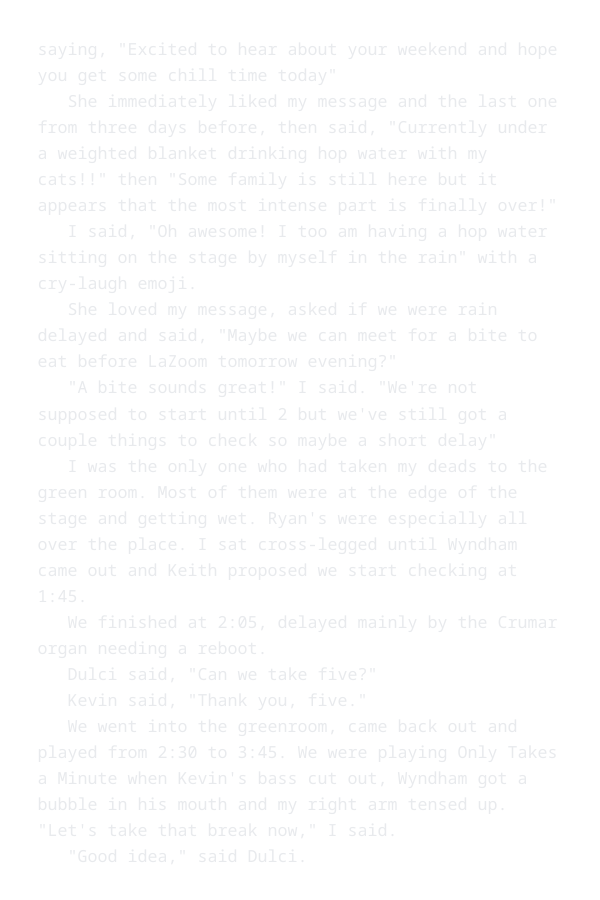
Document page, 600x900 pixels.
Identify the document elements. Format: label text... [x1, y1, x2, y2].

text I said, "Oh awesome! I too am having a hop water sitting on the stage by myself in the rain" with a cry-laugh emoji. [37, 220, 562, 294]
text Dulci said, "Can we take five?" [37, 662, 562, 685]
text I was the only one who had taken my deads to the green room. Most of them were at the edge of the stage and getting wet. Ryan's were especially all over the place. I sat cross-legged until Wyndham came out and Keith proposed we start checking at 1:45. [37, 454, 562, 607]
text She loved my message, asked if we were rain delayed and said, "Maybe we can meet for a bite to eat before LaZoom tomorrow evening?" [37, 298, 562, 373]
text saying, "Excited to hear about your weekend and hope you get some chill time today" [37, 37, 562, 86]
text She immediately liked my message and the last one from three days before, then said, "Currently under a weighted blanket drinking hop water with my cats!!" then "Some family is still here but it appears that the most intense part is finally over!" [37, 89, 562, 216]
text "Good idea," said Dulci. [37, 845, 562, 867]
text Kevin said, "Thank you, five." [37, 688, 562, 711]
text We finished at 2:05, delayed mainly by the Crumar organ needing a reboot. [37, 610, 562, 659]
text "A bite sounds great!" I said. "We're not supposed to start until 2 but we've still got a couple things to check so maybe a short delay" [37, 376, 562, 451]
text We went into the greenroom, came back out and played from 2:30 to 3:45. We were playing Only Takes a Minute when Kevin's bass cut out, Wyndham got a bubble in his mouth and my right arm tensed up. "Let's take that break now," I said. [37, 714, 562, 841]
